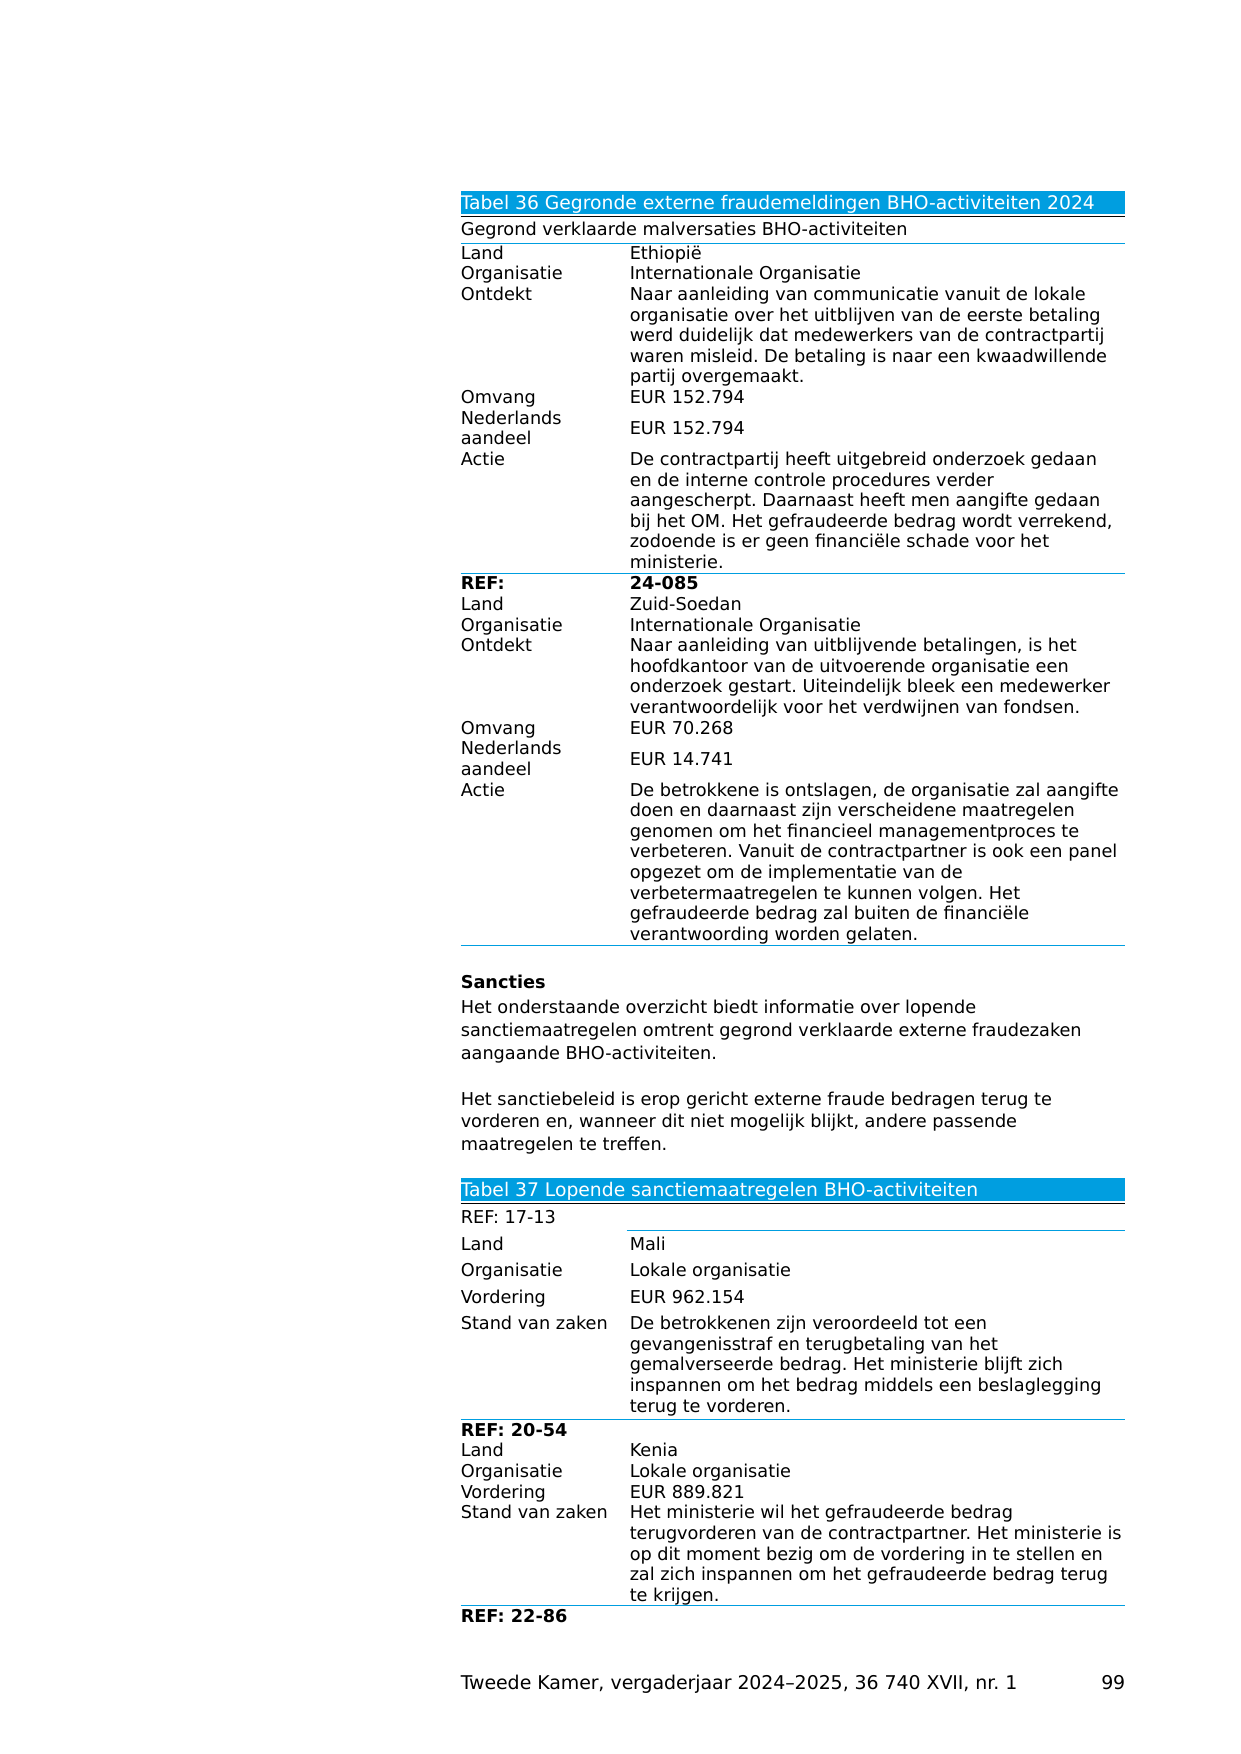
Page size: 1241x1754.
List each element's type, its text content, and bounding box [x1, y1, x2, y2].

table_cell Nederlands aandeel [461, 408, 627, 449]
table_cell Naar aanleiding van uitblijvende betalingen, is het hoofdkantoor van de uitvoerende organisatie een onderzoek gestart. Uiteindelijk bleek een medewerker verantwoordelijk voor het verdwijnen van fondsen. [627, 635, 1125, 718]
table_cell Vordering [461, 1482, 627, 1502]
table_cell REF: 17-13 [461, 1204, 627, 1230]
table_cell [627, 1420, 1125, 1440]
table_cell Ontdekt [461, 284, 627, 387]
table_cell EUR 962.154 [627, 1284, 1125, 1310]
table_cell Vordering [461, 1284, 627, 1310]
table_cell Omvang [461, 718, 627, 738]
table_cell Ontdekt [461, 635, 627, 718]
table_cell Naar aanleiding van communicatie vanuit de lokale organisatie over het uitblijven van de eerste betaling werd duidelijk dat medewerkers van de contractpartij waren misleid. De betaling is naar een kwaadwillende partij overgemaakt. [627, 284, 1125, 387]
table_cell Organisatie [461, 615, 627, 635]
table_cell 24-085 [627, 574, 1125, 594]
table_cell Internationale Organisatie [627, 615, 1125, 635]
table_cell [627, 1606, 1125, 1626]
table_cell Organisatie [461, 1257, 627, 1284]
table_cell Actie [461, 449, 627, 573]
table_cell Organisatie [461, 263, 627, 284]
table_cell Gegrond verklaarde malversaties BHO-activiteiten [461, 217, 1125, 243]
table_cell Actie [461, 780, 627, 944]
table_cell De betrokkenen zijn veroordeeld tot een gevangenisstraf en terugbetaling van het gemalverseerde bedrag. Het ministerie blijft zich inspannen om het bedrag middels een beslaglegging terug te vorderen. [627, 1310, 1125, 1419]
table_cell EUR 889.821 [627, 1482, 1125, 1502]
table_cell Stand van zaken [461, 1310, 627, 1419]
table_cell Land [461, 1440, 627, 1461]
table_cell Ethiopië [627, 244, 1125, 263]
table_cell De betrokkene is ontslagen, de organisatie zal aangifte doen en daarnaast zijn verscheidene maatregelen genomen om het financieel managementproces te verbeteren. Vanuit de contractpartner is ook een panel opgezet om de implementatie van de verbetermaatregelen te kunnen volgen. Het gefraudeerde bedrag zal buiten de financiële verantwoording worden gelaten. [627, 780, 1125, 944]
table_cell Land [461, 244, 627, 263]
table_cell [627, 1204, 1125, 1230]
table_cell Lokale organisatie [627, 1257, 1125, 1284]
table_cell Omvang [461, 387, 627, 408]
text Sancties [461, 970, 1125, 993]
table_cell Stand van zaken [461, 1502, 627, 1605]
table_cell Zuid-Soedan [627, 594, 1125, 614]
table_cell Het ministerie wil het gefraudeerde bedrag terugvorderen van de contractpartner. Het ministerie is op dit moment bezig om de vordering in te stellen en zal zich inspannen om het gefraudeerde bedrag terug te krijgen. [627, 1502, 1125, 1605]
table_cell De contractpartij heeft uitgebreid onderzoek gedaan en de interne controle procedures verder aangescherpt. Daarnaast heeft men aangifte gedaan bij het OM. Het gefraudeerde bedrag wordt verrekend, zodoende is er geen financiële schade voor het ministerie. [627, 449, 1125, 573]
table_cell Internationale Organisatie [627, 263, 1125, 284]
table_cell Nederlands aandeel [461, 738, 627, 779]
table_cell Lokale organisatie [627, 1461, 1125, 1482]
table_cell Organisatie [461, 1461, 627, 1482]
table_cell Land [461, 1230, 627, 1257]
text Het sanctiebeleid is erop gericht externe fraude bedragen terug te vorderen en, wanneer dit niet mogelijk blijkt, andere passende maatregelen te treffen. [461, 1087, 1125, 1155]
table_cell REF: 22-86 [461, 1606, 627, 1626]
table_cell EUR 14.741 [627, 738, 1125, 779]
table_cell EUR 152.794 [627, 387, 1125, 408]
table_cell REF: 20-54 [461, 1420, 627, 1440]
table_cell Land [461, 594, 627, 614]
text Het onderstaande overzicht biedt informatie over lopende sanctiemaatregelen omtrent gegrond verklaarde externe fraudezaken aangaande BHO-activiteiten. [461, 995, 1125, 1064]
table_cell Mali [627, 1231, 1125, 1257]
table_cell REF: [461, 574, 627, 594]
table_cell EUR 70.268 [627, 718, 1125, 738]
table_cell EUR 152.794 [627, 408, 1125, 449]
table_cell Kenia [627, 1440, 1125, 1461]
